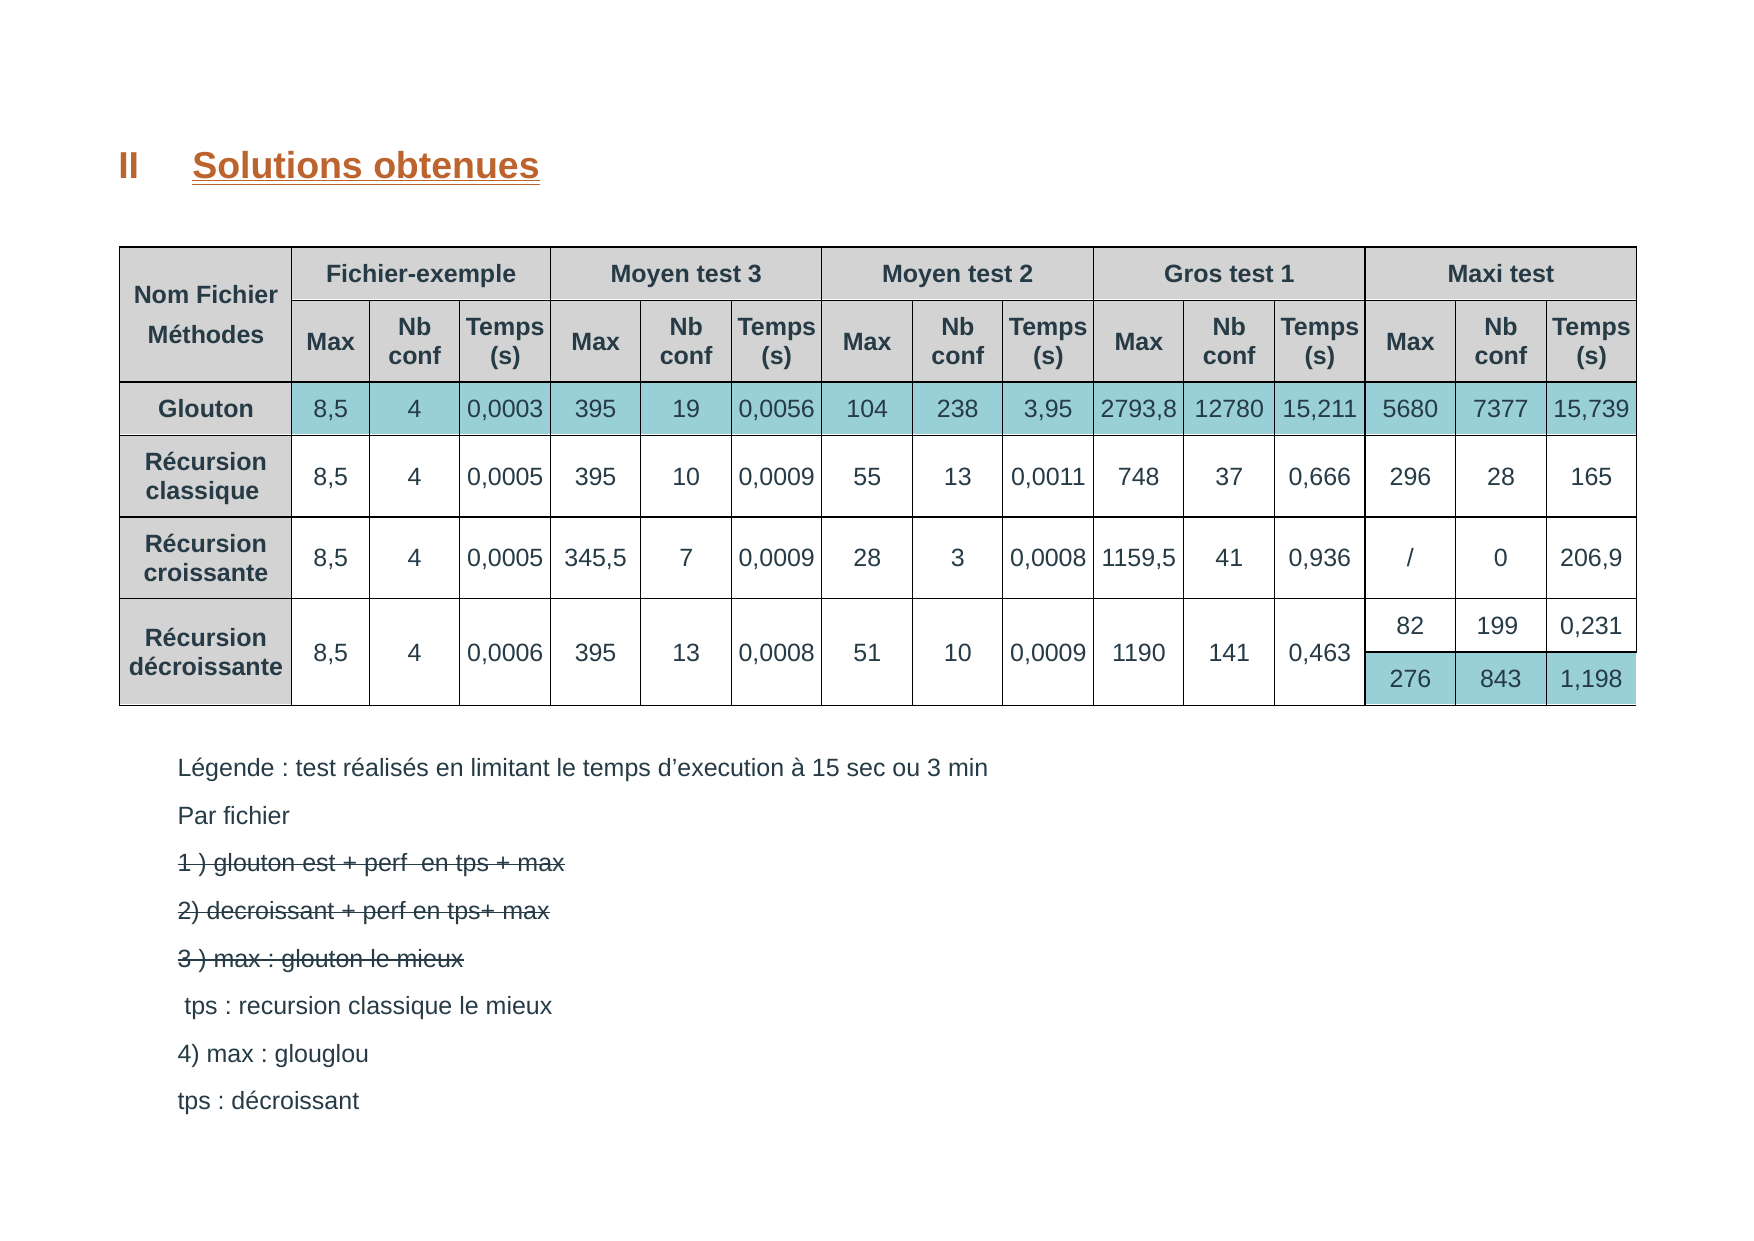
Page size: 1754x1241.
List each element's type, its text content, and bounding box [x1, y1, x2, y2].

table_cell 4 [370, 599, 459, 704]
table_cell 8,5 [292, 383, 369, 434]
table_cell Nb conf [1456, 301, 1546, 381]
table_cell 0,463 [1275, 599, 1364, 704]
table_cell 0,0009 [732, 518, 821, 598]
table_cell 8,5 [292, 599, 369, 704]
text Légende : test réalisés en limitant le temps d’execution à 15 sec ou 3 min [177, 753, 1636, 782]
table_header Maxi test [1366, 248, 1636, 299]
table_cell 4 [370, 383, 459, 434]
table_cell 7 [641, 518, 731, 598]
table_cell Max [1094, 301, 1183, 381]
table_cell / [1366, 518, 1455, 598]
table_cell 0,0009 [1003, 599, 1093, 704]
table_cell 82 [1366, 599, 1455, 651]
table_cell 199 [1456, 599, 1546, 651]
table_cell 0,0005 [460, 518, 550, 598]
table_cell 0,0008 [732, 599, 821, 704]
table_cell 748 [1094, 436, 1183, 516]
table_cell Nb conf [913, 301, 1002, 381]
table_cell 3 [913, 518, 1002, 598]
table_cell 5680 [1366, 383, 1455, 434]
table_header Nom Fichier Méthodes [120, 248, 291, 381]
table_cell 165 [1547, 436, 1636, 516]
table_cell 395 [551, 436, 640, 516]
table_cell Temps (s) [1547, 301, 1636, 381]
table_cell 0,0003 [460, 383, 550, 434]
text 1 ) glouton est + perf en tps + max [177, 848, 1636, 877]
table_cell 0,231 [1547, 599, 1636, 651]
table_cell 1190 [1094, 599, 1183, 704]
table_cell 13 [641, 599, 731, 704]
table_cell 15,739 [1547, 383, 1636, 434]
table_cell 4 [370, 436, 459, 516]
table_cell 37 [1184, 436, 1274, 516]
table_cell 0,0005 [460, 436, 550, 516]
table_cell 0,0056 [732, 383, 821, 434]
table_cell 0,936 [1275, 518, 1364, 598]
table_cell 12780 [1184, 383, 1274, 434]
text 4) max : glouglou [177, 1039, 1636, 1067]
table_header Moyen test 2 [822, 248, 1093, 299]
table_cell Max [822, 301, 912, 381]
table_cell 19 [641, 383, 731, 434]
table_cell 1,198 [1547, 653, 1636, 704]
table_cell Récursion décroissante [120, 599, 291, 704]
table_header Fichier-exemple [292, 248, 550, 299]
table_cell Glouton [120, 383, 291, 434]
table_cell Temps (s) [1275, 301, 1364, 381]
table_cell 296 [1366, 436, 1455, 516]
table_cell 276 [1366, 653, 1455, 704]
table_cell Temps (s) [460, 301, 550, 381]
table_cell Nb conf [641, 301, 731, 381]
text tps : décroissant [177, 1086, 1636, 1115]
table_cell Temps (s) [732, 301, 821, 381]
text Par fichier [177, 801, 1636, 829]
table_cell 0,0008 [1003, 518, 1093, 598]
table_cell 8,5 [292, 518, 369, 598]
table_cell 10 [913, 599, 1002, 704]
table_cell 0,666 [1275, 436, 1364, 516]
table_cell 8,5 [292, 436, 369, 516]
table_cell Nb conf [1184, 301, 1274, 381]
table_cell 345,5 [551, 518, 640, 598]
table_cell 1159,5 [1094, 518, 1183, 598]
table_header Moyen test 3 [551, 248, 821, 299]
table_cell 3,95 [1003, 383, 1093, 434]
table_cell 28 [1456, 436, 1546, 516]
table_cell 0,0006 [460, 599, 550, 704]
table_cell 141 [1184, 599, 1274, 704]
table_cell 0,0011 [1003, 436, 1093, 516]
table_cell Max [1366, 301, 1455, 381]
text 2) decroissant + perf en tps+ max [177, 896, 1636, 925]
table_cell 10 [641, 436, 731, 516]
table_cell 206,9 [1547, 518, 1636, 598]
table_header Gros test 1 [1094, 248, 1364, 299]
table_cell 238 [913, 383, 1002, 434]
table_cell 395 [551, 383, 640, 434]
table_cell 41 [1184, 518, 1274, 598]
table_cell 104 [822, 383, 912, 434]
table_cell Récursion classique [120, 436, 291, 516]
table_cell 4 [370, 518, 459, 598]
table_cell Max [292, 301, 369, 381]
text 3 ) max : glouton le mieux [177, 943, 1636, 972]
table_cell 0,0009 [732, 436, 821, 516]
table_cell Max [551, 301, 640, 381]
table_cell 2793,8 [1094, 383, 1183, 434]
table_cell 15,211 [1275, 383, 1364, 434]
text tps : recursion classique le mieux [177, 991, 1636, 1020]
table_cell 843 [1456, 653, 1546, 704]
table_cell Temps (s) [1003, 301, 1093, 381]
table_cell 13 [913, 436, 1002, 516]
table_cell Récursion croissante [120, 518, 291, 598]
table_cell 0 [1456, 518, 1546, 598]
table_cell 395 [551, 599, 640, 704]
table_cell 55 [822, 436, 912, 516]
table_cell Nb conf [370, 301, 459, 381]
subtitle Solutions obtenues [118, 143, 1636, 186]
table_cell 51 [822, 599, 912, 704]
table_cell 7377 [1456, 383, 1546, 434]
table_cell 28 [822, 518, 912, 598]
